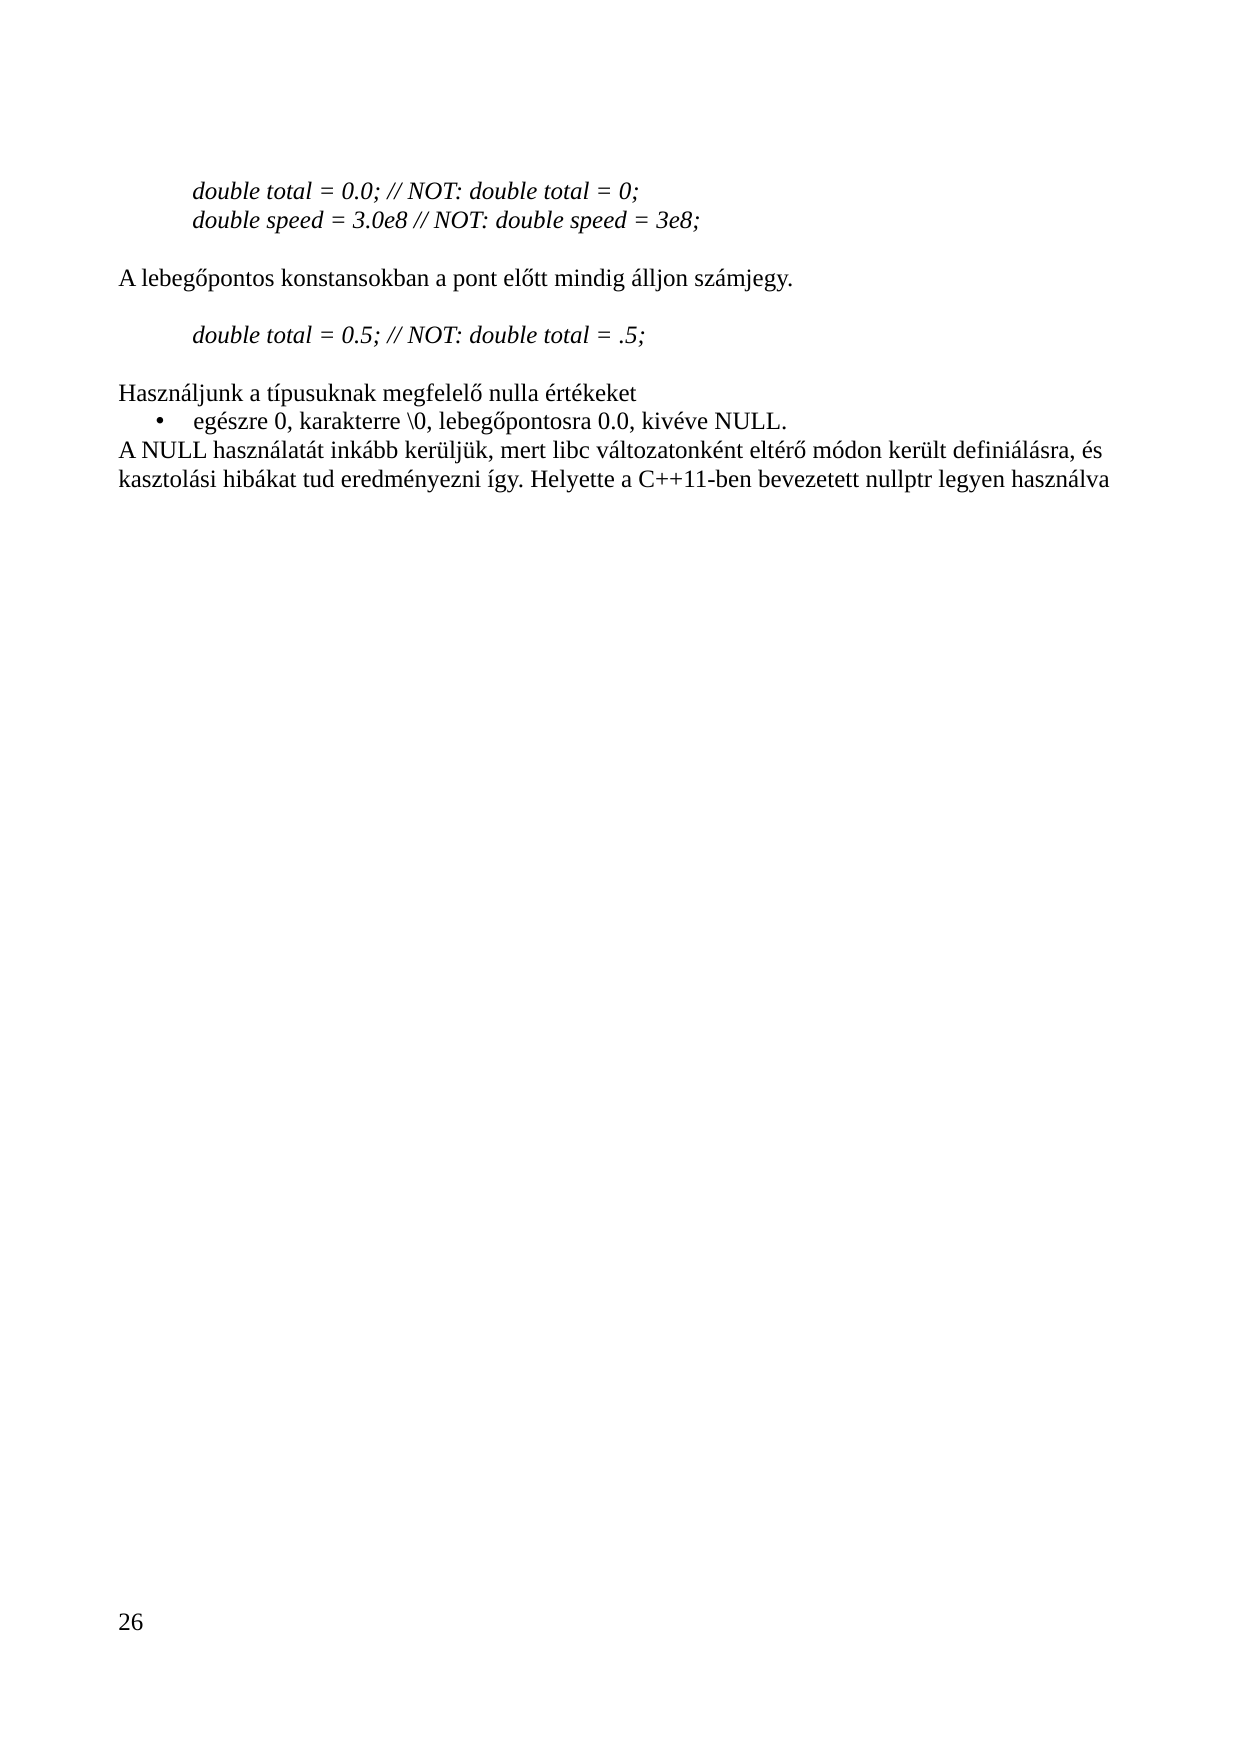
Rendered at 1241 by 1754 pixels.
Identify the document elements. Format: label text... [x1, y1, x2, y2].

list egészre 0, karakterre \0, lebegőpontosra 0.0, kivéve NULL. [156, 406, 1122, 435]
text double total = 0.5; // NOT: double total = .5; [118, 320, 1122, 349]
text double speed = 3.0e8 // NOT: double speed = 3e8; [118, 205, 1122, 234]
text A lebegőpontos konstansokban a pont előtt mindig álljon számjegy. [118, 263, 1122, 291]
text Használjunk a típusuknak megfelelő nulla értékeket [118, 378, 1122, 406]
text A NULL használatát inkább kerüljük, mert libc változatonként eltérő módon került definiálásra, és kasztolási hibákat tud eredményezni így. Helyette a C++11-ben bevezetett nullptr legyen használva [118, 435, 1122, 493]
text double total = 0.0; // NOT: double total = 0; [118, 176, 1122, 205]
